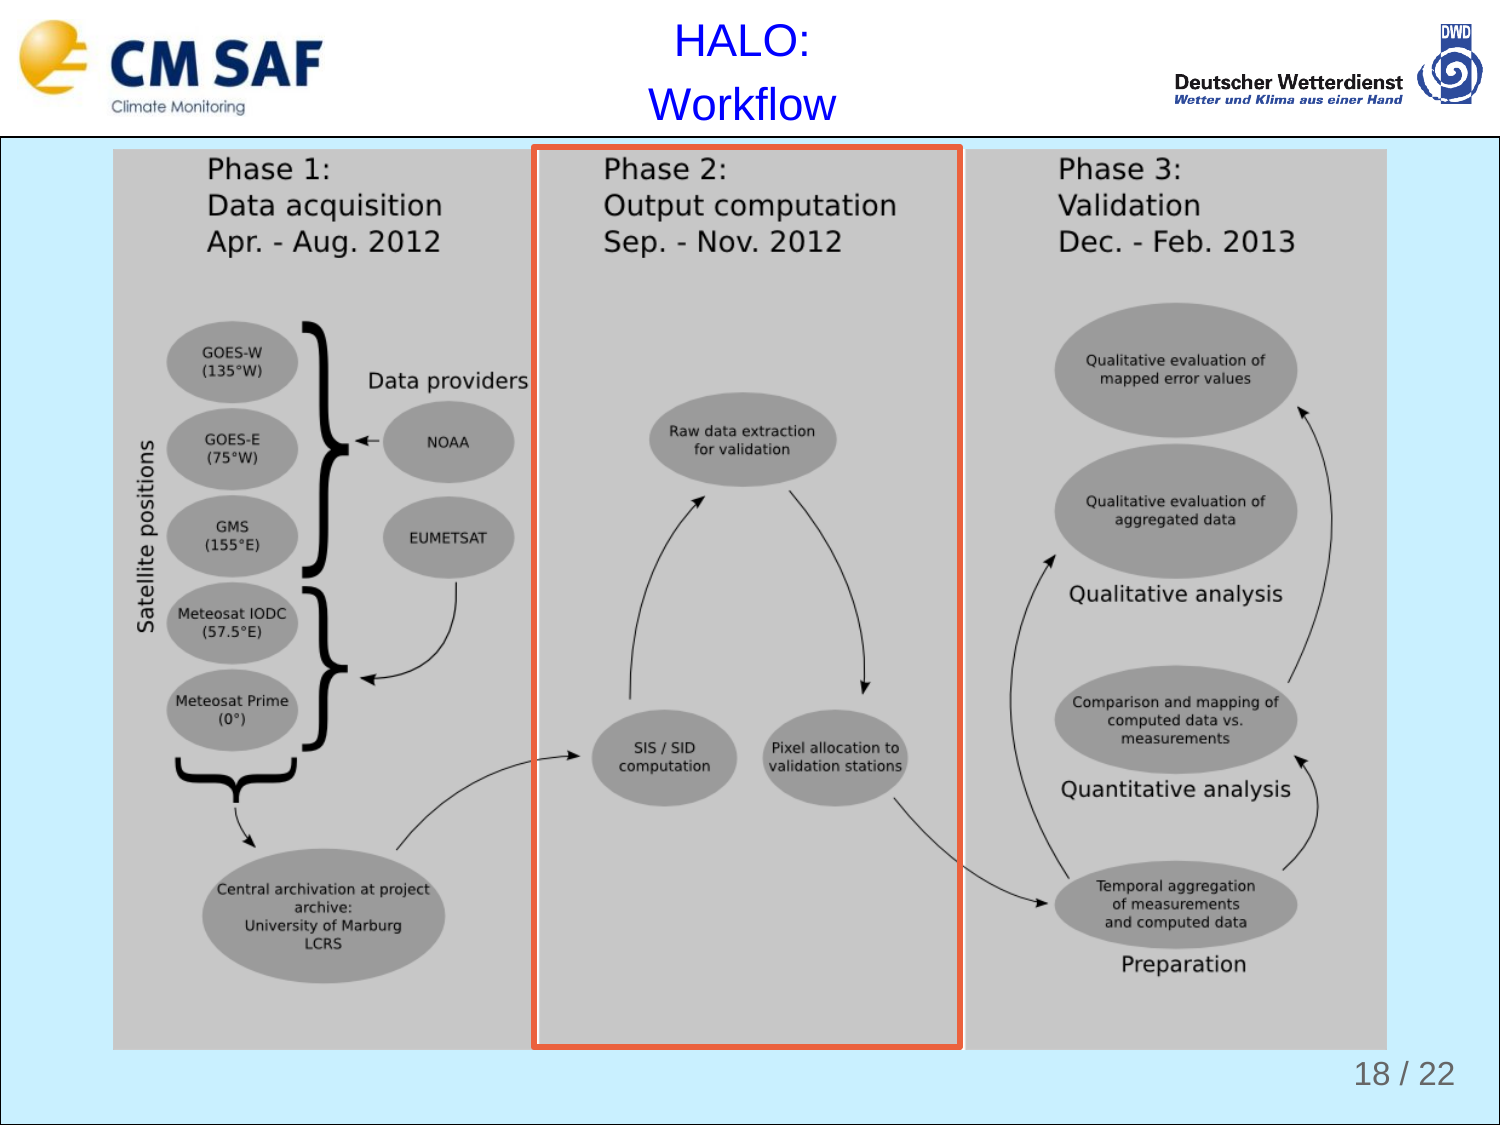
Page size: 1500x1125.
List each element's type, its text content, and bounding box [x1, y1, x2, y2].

text_box HALO: Workflow [313, 1, 1172, 80]
picture [113, 149, 1387, 1051]
picture [1175, 24, 1483, 104]
picture [537, 150, 957, 1044]
picture [17, 19, 325, 117]
